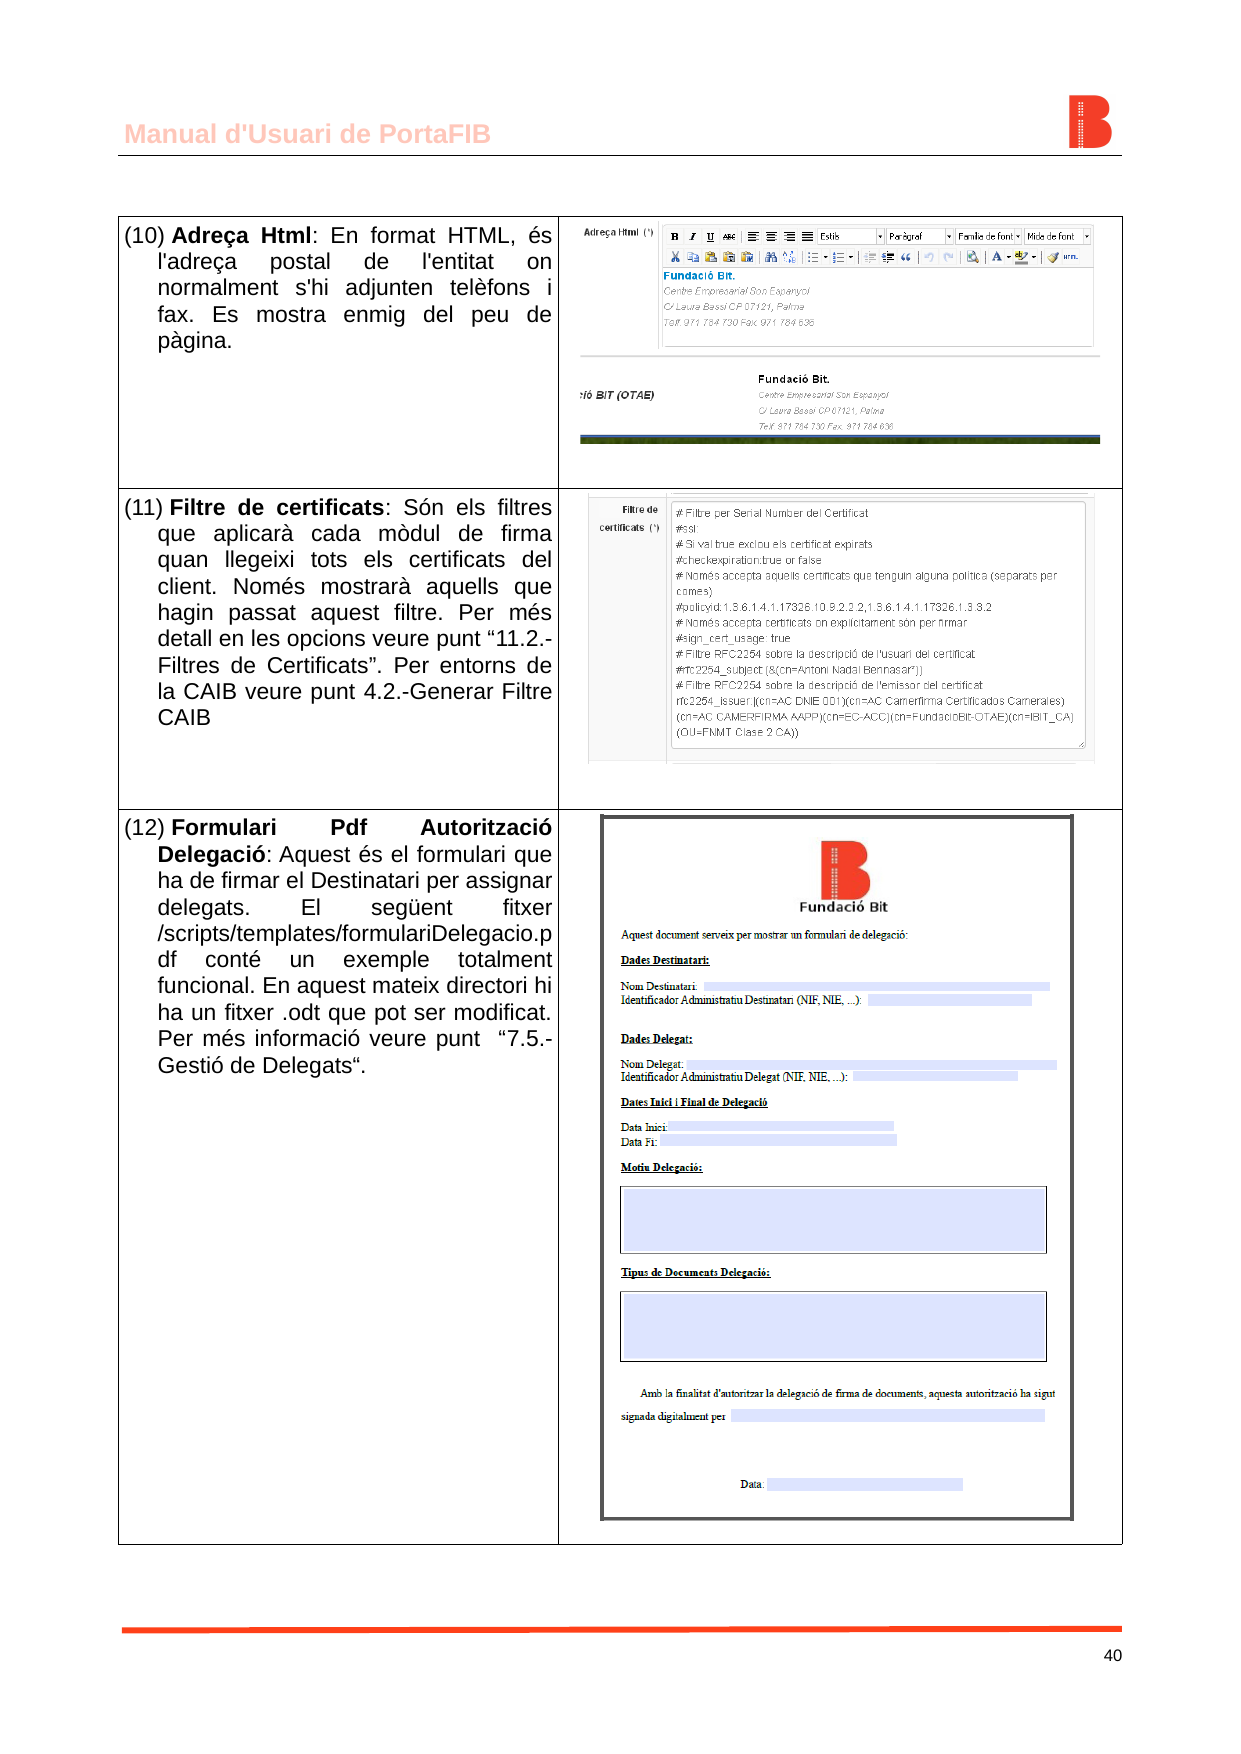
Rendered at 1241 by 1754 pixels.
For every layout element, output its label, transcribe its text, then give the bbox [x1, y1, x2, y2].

table_cell Filtre de certificats: Són els filtres que aplicarà cada mòdul de firma quan llegeixi tots els certificats del client. Només mostrarà aquells que hagin passat aquest filtre. Per més detall en les opcions veure punt “11.2.-Filtres de Certificats”. Per entorns de la CAIB veure punt 4.2Generar Filtre CAIB [119, 489, 558, 808]
table_cell [559, 810, 1122, 1544]
picture [600, 814, 1074, 1521]
table_cell Formulari Pdf Autorització Delegació: Aquest és el formulari que ha de firmar el Destinatari per assignar delegats. El següent fitxer /scripts/templates/formulariDelegacio.pdf conté un exemple totalment funcional. En aquest mateix directori hi ha un fitxer .odt que pot ser modificat. Per més informació veure punt “7.5.-Gestió de Delegats“. [119, 810, 558, 1544]
table_cell [559, 489, 1122, 493]
picture [1063, 94, 1117, 150]
picture [582, 493, 1098, 764]
picture [580, 221, 1100, 444]
table_cell [559, 217, 1122, 488]
table_cell [559, 494, 1122, 808]
table_cell Adreça Html: En format HTML, és l'adreça postal de l'entitat on normalment s'hi adjunten telèfons i fax. Es mostra enmig del peu de pàgina. [119, 217, 558, 488]
